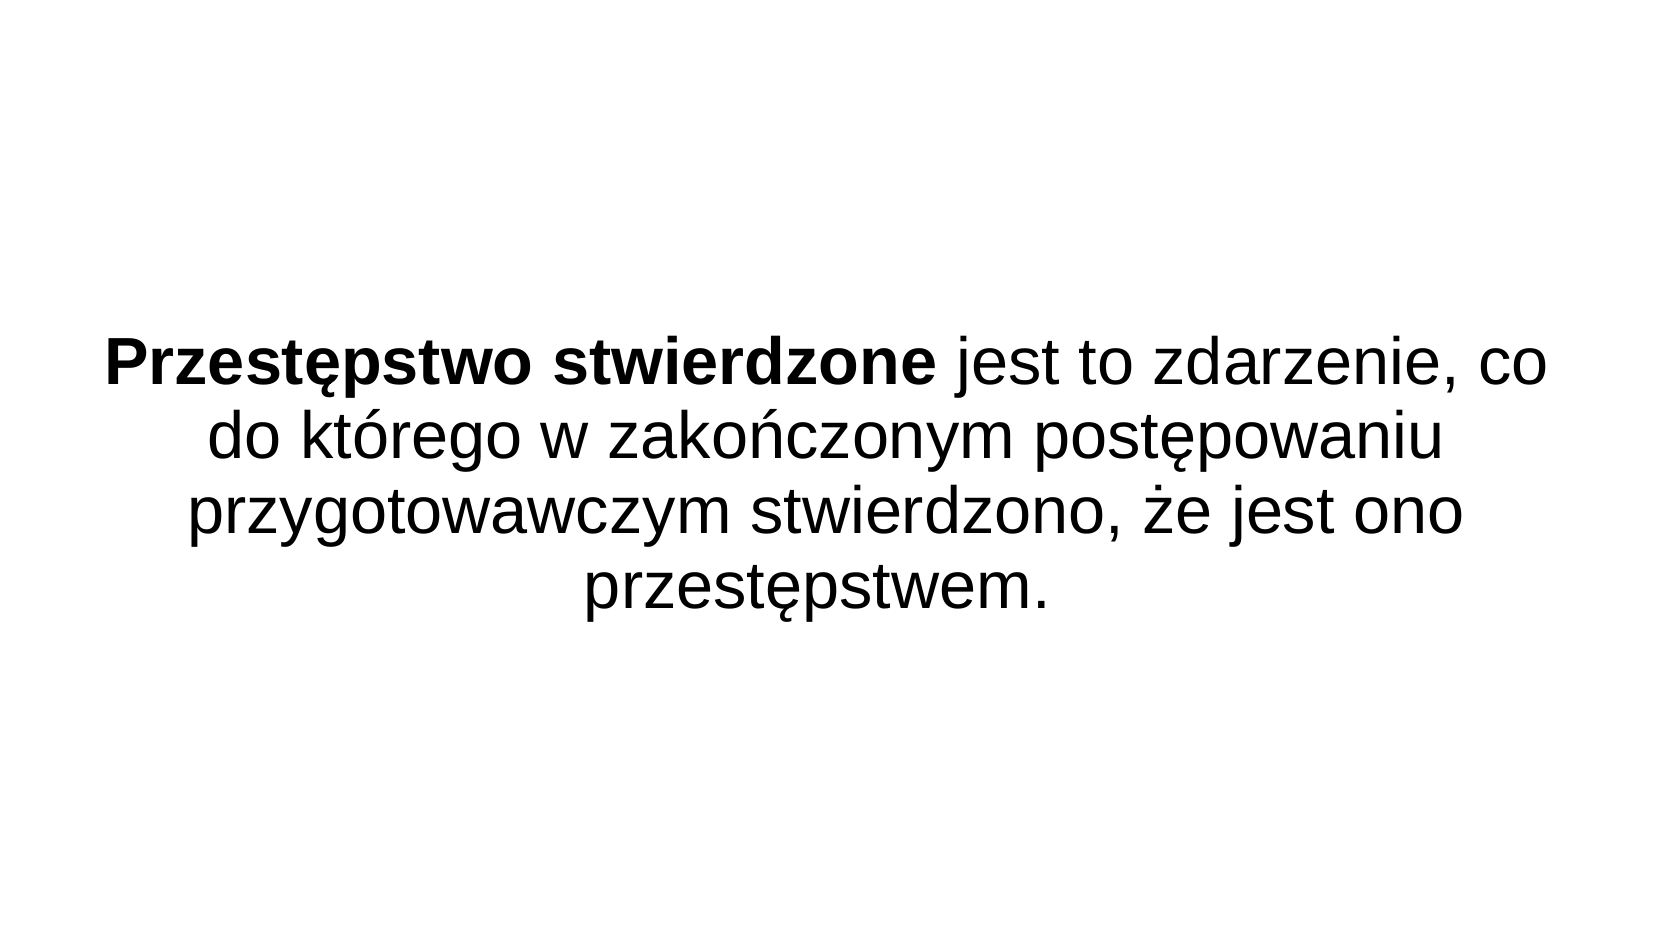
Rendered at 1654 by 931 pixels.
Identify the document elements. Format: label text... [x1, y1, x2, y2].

subtitle Przestępstwo stwierdzone jest to zdarzenie, co do którego w zakończonym postępowaniu przygotowawczym stwierdzono, że jest ono przestępstwem. [82, 37, 1571, 910]
